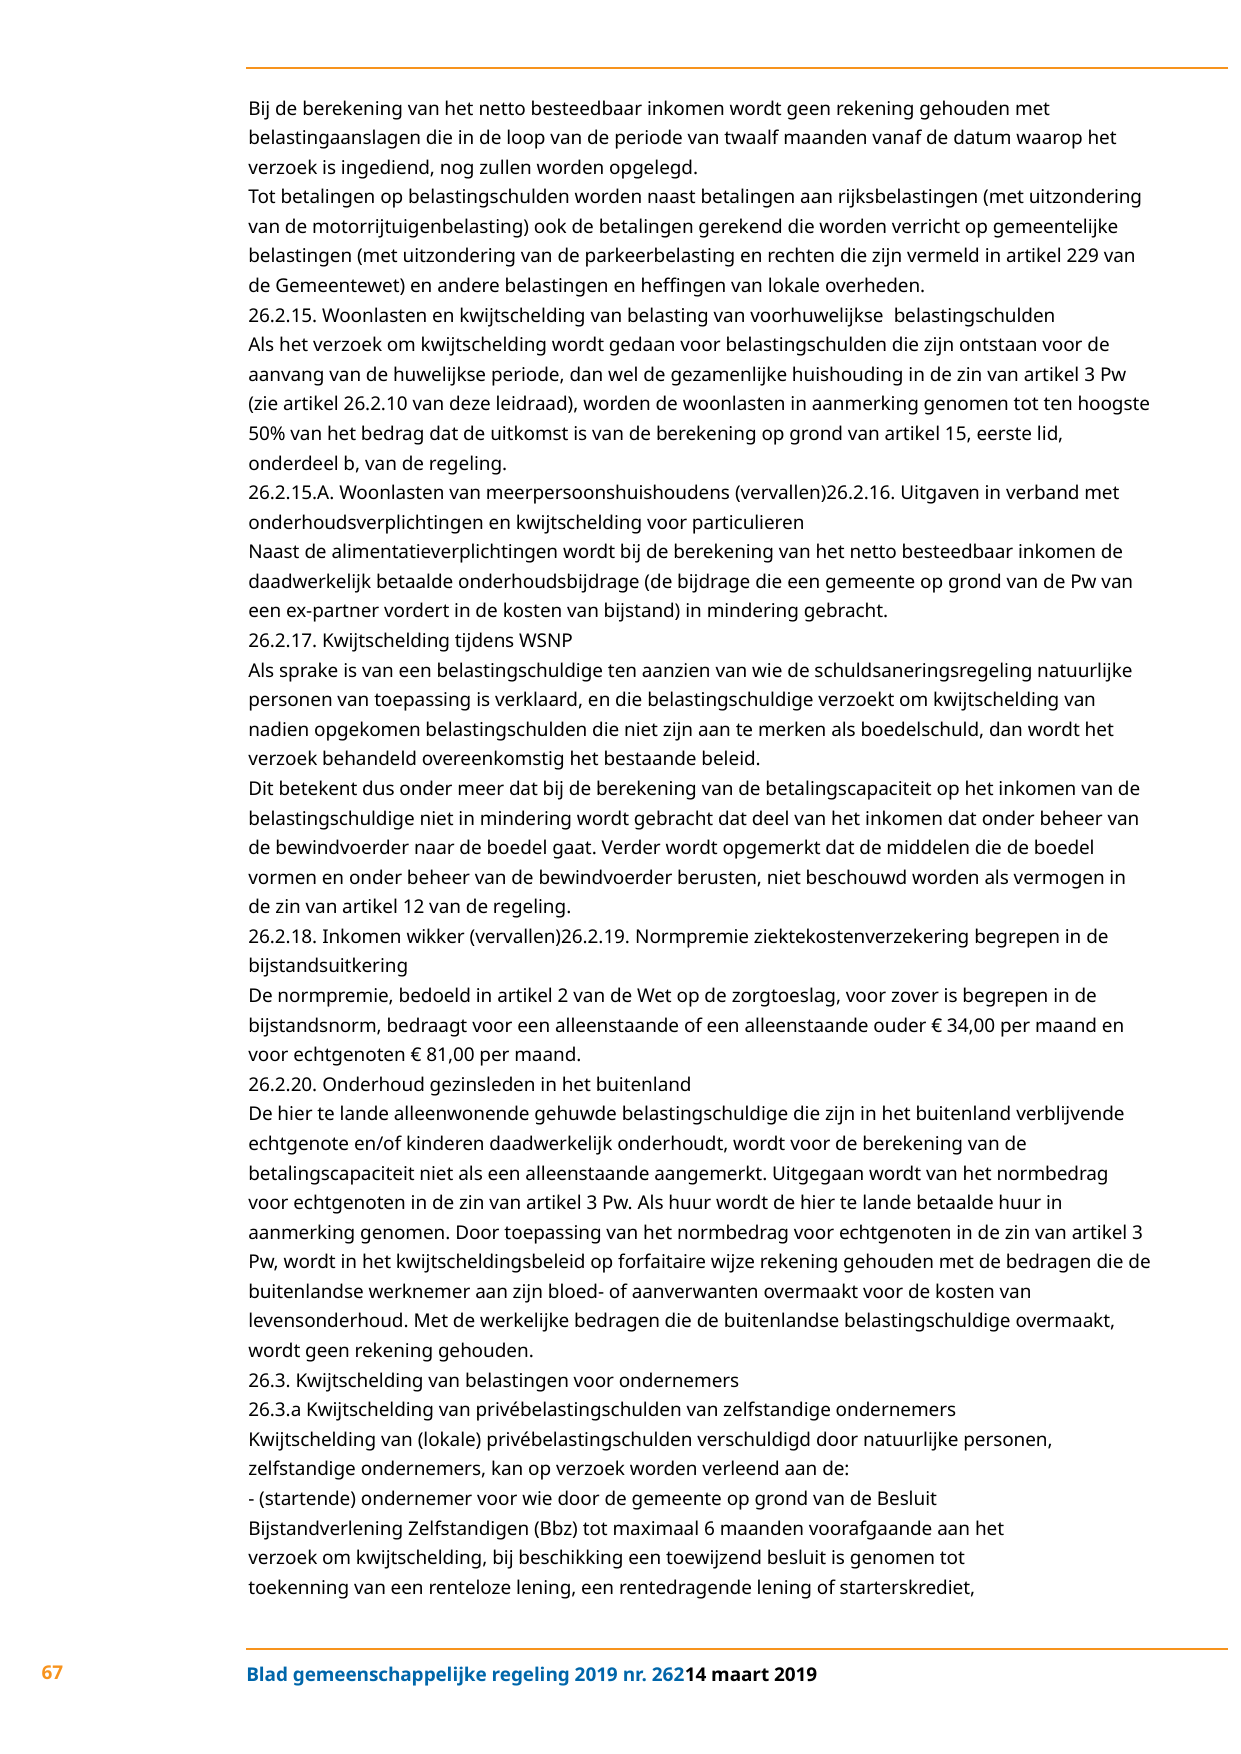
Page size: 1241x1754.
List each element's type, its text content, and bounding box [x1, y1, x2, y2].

text Als het verzoek om kwijtschelding wordt gedaan voor belastingschulden die zijn ontstaan voor de aanvang van de huwelijkse periode, dan wel de gezamenlijke huishouding in de zin van artikel 3 Pw (zie artikel 26.2.10 van deze leidraad), worden de woonlasten in aanmerking genomen tot ten hoogste 50% van het bedrag dat de uitkomst is van de berekening op grond van artikel 15, eerste lid, onderdeel b, van de regeling. [248, 331, 1152, 476]
text toekenning van een renteloze lening, een rentedragende lening of starterskrediet, [248, 1574, 1152, 1600]
text Tot betalingen op belastingschulden worden naast betalingen aan rijksbelastingen (met uitzondering van de motorrijtuigenbelasting) ook de betalingen gerekend die worden verricht op gemeentelijke belastingen (met uitzondering van de parkeerbelasting en rechten die zijn vermeld in artikel 229 van de Gemeentewet) en andere belastingen en heffingen van lokale overheden. [248, 183, 1152, 298]
text verzoek om kwijtschelding, bij beschikking een toewijzend besluit is genomen tot [248, 1544, 1152, 1570]
text Kwijtschelding van (lokale) privébelastingschulden verschuldigd door natuurlijke personen, zelfstandige ondernemers, kan op verzoek worden verleend aan de: [248, 1426, 1152, 1481]
text 26.3.a Kwijtschelding van privébelastingschulden van zelfstandige ondernemers [248, 1396, 1152, 1422]
text 26.2.15.A. Woonlasten van meerpersoonshuishoudens (vervallen)26.2.16. Uitgaven in verband met onderhoudsverplichtingen en kwijtschelding voor particulieren [248, 479, 1152, 535]
text 26.2.20. Onderhoud gezinsleden in het buitenland [248, 1071, 1152, 1097]
text 26.2.18. Inkomen wikker (vervallen)26.2.19. Normpremie ziektekostenverzekering begrepen in de bijstandsuitkering [248, 923, 1152, 978]
text De hier te lande alleenwonende gehuwde belastingschuldige die zijn in het buitenland verblijvende echtgenote en/of kinderen daadwerkelijk onderhoudt, wordt voor de berekening van de betalingscapaciteit niet als een alleenstaande aangemerkt. Uitgegaan wordt van het normbedrag voor echtgenoten in de zin van artikel 3 Pw. Als huur wordt de hier te lande betaalde huur in aanmerking genomen. Door toepassing van het normbedrag voor echtgenoten in de zin van artikel 3 Pw, wordt in het kwijtscheldingsbeleid op forfaitaire wijze rekening gehouden met de bedragen die de buitenlandse werknemer aan zijn bloed- of aanverwanten overmaakt voor de kosten van levensonderhoud. Met de werkelijke bedragen die de buitenlandse belastingschuldige overmaakt, wordt geen rekening gehouden. [248, 1101, 1152, 1363]
text 26.2.17. Kwijtschelding tijdens WSNP [248, 627, 1152, 653]
text 26.2.15. Woonlasten en kwijtschelding van belasting van voorhuwelijkse belastingschulden [248, 302, 1152, 328]
text - (startende) ondernemer voor wie door de gemeente op grond van de Besluit [248, 1485, 1152, 1511]
text Bij de berekening van het netto besteedbaar inkomen wordt geen rekening gehouden met belastingaanslagen die in de loop van de periode van twaalf maanden vanaf de datum waarop het verzoek is ingediend, nog zullen worden opgelegd. [248, 95, 1152, 180]
text De normpremie, bedoeld in artikel 2 van de Wet op de zorgtoeslag, voor zover is begrepen in de bijstandsnorm, bedraagt voor een alleenstaande of een alleenstaande ouder € 34,00 per maand en voor echtgenoten € 81,00 per maand. [248, 982, 1152, 1067]
text Als sprake is van een belastingschuldige ten aanzien van wie de schuldsaneringsregeling natuurlijke personen van toepassing is verklaard, en die belastingschuldige verzoekt om kwijtschelding van nadien opgekomen belastingschulden die niet zijn aan te merken als boedelschuld, dan wordt het verzoek behandeld overeenkomstig het bestaande beleid. [248, 657, 1152, 771]
text 26.3. Kwijtschelding van belastingen voor ondernemers [248, 1367, 1152, 1393]
text Naast de alimentatieverplichtingen wordt bij de berekening van het netto besteedbaar inkomen de daadwerkelijk betaalde onderhoudsbijdrage (de bijdrage die een gemeente op grond van de Pw van een ex-partner vordert in de kosten van bijstand) in mindering gebracht. [248, 538, 1152, 623]
text Dit betekent dus onder meer dat bij de berekening van de betalingscapaciteit op het inkomen van de belastingschuldige niet in mindering wordt gebracht dat deel van het inkomen dat onder beheer van de bewindvoerder naar de boedel gaat. Verder wordt opgemerkt dat de middelen die de boedel vormen en onder beheer van de bewindvoerder berusten, niet beschouwd worden als vermogen in de zin van artikel 12 van de regeling. [248, 775, 1152, 919]
picture [41, 47, 231, 172]
text Bijstandverlening Zelfstandigen (Bbz) tot maximaal 6 maanden voorafgaande aan het [248, 1515, 1152, 1541]
